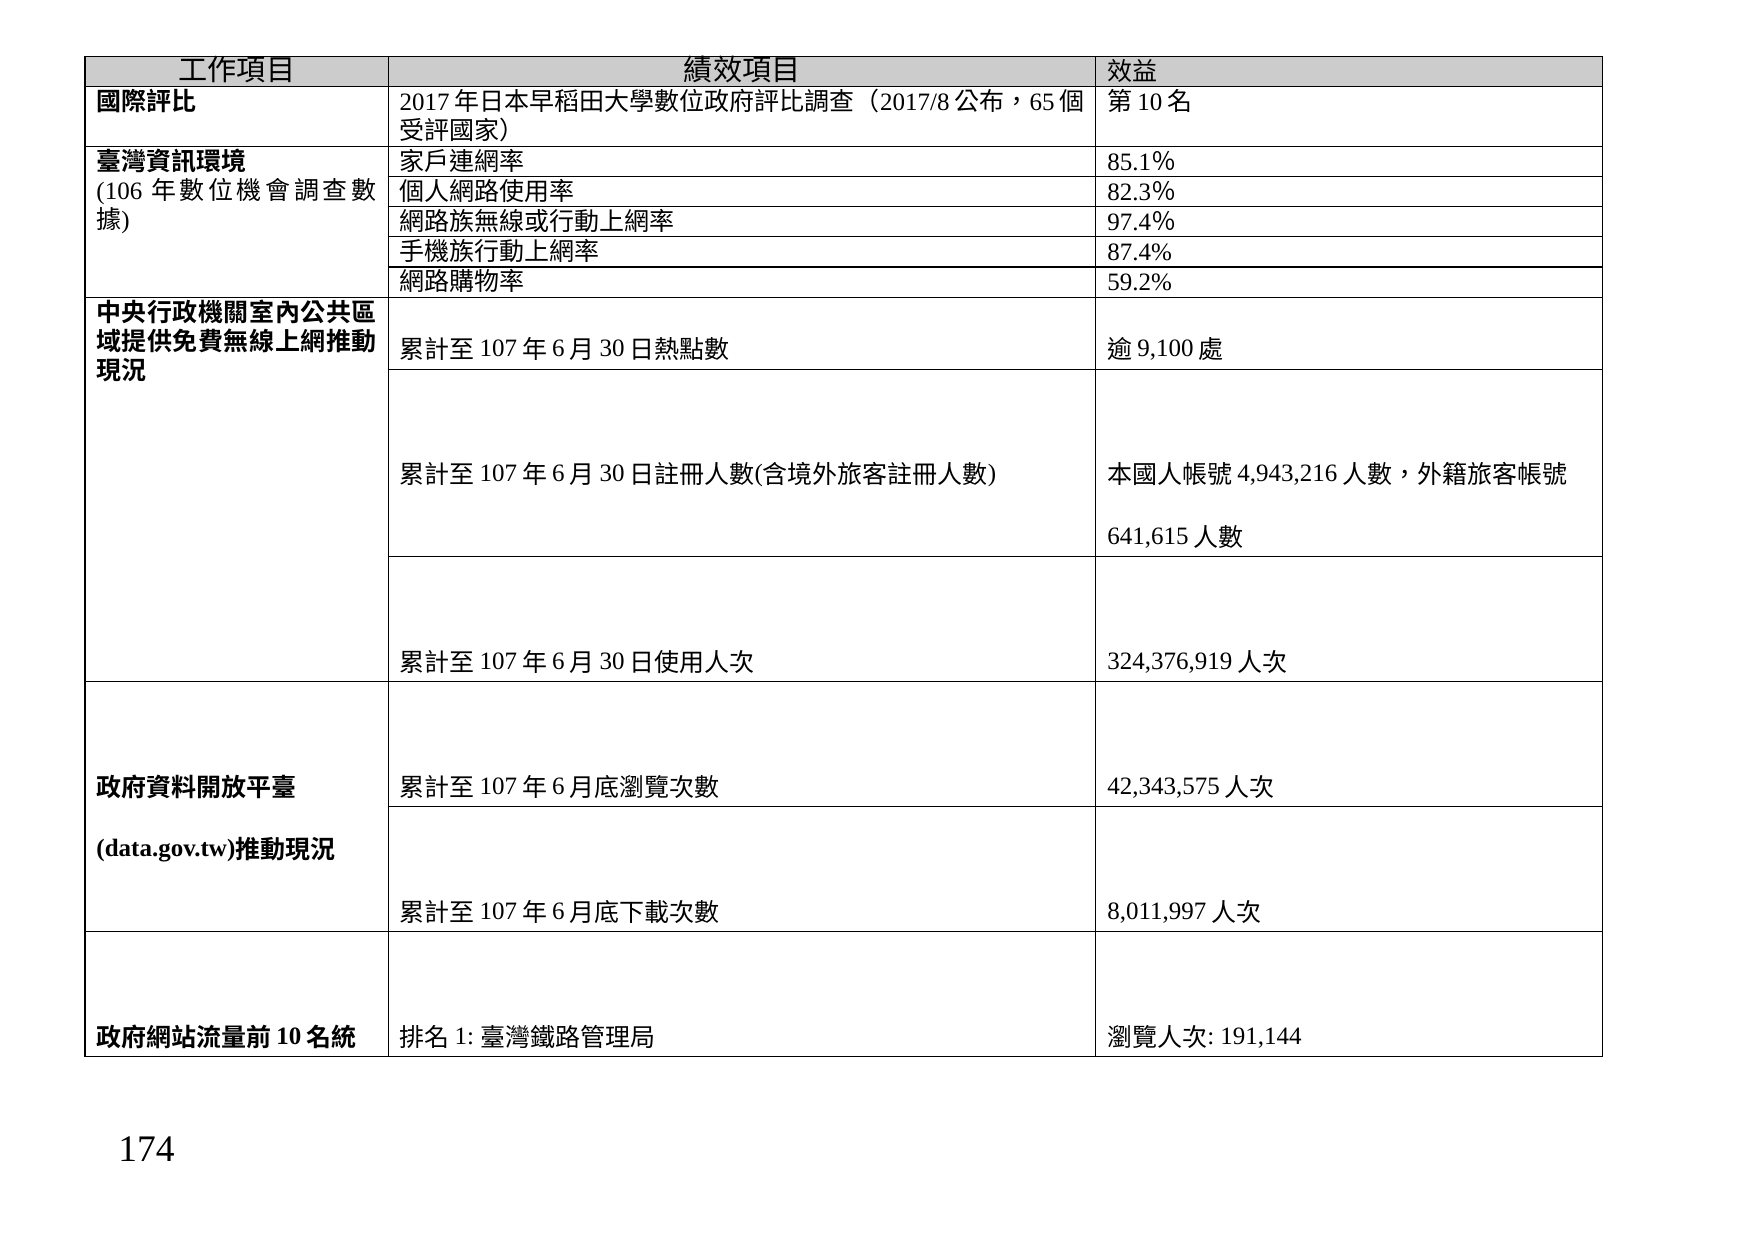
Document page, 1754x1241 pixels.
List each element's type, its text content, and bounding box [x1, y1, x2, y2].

table_cell 手機族行動上網率 [389, 237, 1095, 266]
table_cell 85.1％ [1096, 147, 1602, 176]
table_cell 第10名 [1096, 87, 1602, 146]
table_cell 累計至107年6月底下載次數 [389, 807, 1095, 931]
table_cell 累計至107年6月30日使用人次 [389, 557, 1095, 681]
table_cell 82.3％ [1096, 177, 1602, 206]
table_cell 網路族無線或行動上網率 [389, 207, 1095, 236]
table_cell 臺灣資訊環境 (106年數位機會調查數據) [86, 147, 388, 297]
table_cell 324,376,919人次 [1096, 557, 1602, 681]
table_cell 87.4% [1096, 237, 1602, 266]
table_header 效益 [1096, 57, 1602, 86]
table_cell 中央行政機關室內公共區域提供免費無線上網推動現況 [86, 298, 388, 681]
table_cell 國際評比 [86, 87, 388, 146]
table_header 工作項目 [86, 57, 388, 86]
table_cell 網路購物率 [389, 268, 1095, 297]
table_cell 逾9,100處 [1096, 298, 1602, 368]
table_cell 排名1: 臺灣鐵路管理局 [389, 932, 1095, 1056]
table_cell 42,343,575人次 [1096, 682, 1602, 806]
table_cell 瀏覽人次: 191,144 [1096, 932, 1602, 1056]
table_cell 累計至107年6月30日熱點數 [389, 298, 1095, 368]
table_cell 2017年日本早稻田大學數位政府評比調查（2017/8公布，65個受評國家） [389, 87, 1095, 146]
table_cell 個人網路使用率 [389, 177, 1095, 206]
table_cell 家戶連網率 [389, 147, 1095, 176]
table_cell 8,011,997人次 [1096, 807, 1602, 931]
table_cell 政府網站流量前10名統 [86, 932, 388, 1056]
table_cell 累計至107年6月底瀏覽次數 [389, 682, 1095, 806]
table_header 績效項目 [389, 57, 1095, 86]
table_cell 97.4％ [1096, 207, 1602, 236]
table_cell 本國人帳號4,943,216人數，外籍旅客帳號 641,615人數 [1096, 370, 1602, 556]
table_cell 政府資料開放平臺(data.gov.tw)推動現況 [86, 682, 388, 931]
table_cell 累計至107年6月30日註冊人數(含境外旅客註冊人數) [389, 370, 1095, 556]
table_cell 59.2% [1096, 268, 1602, 297]
